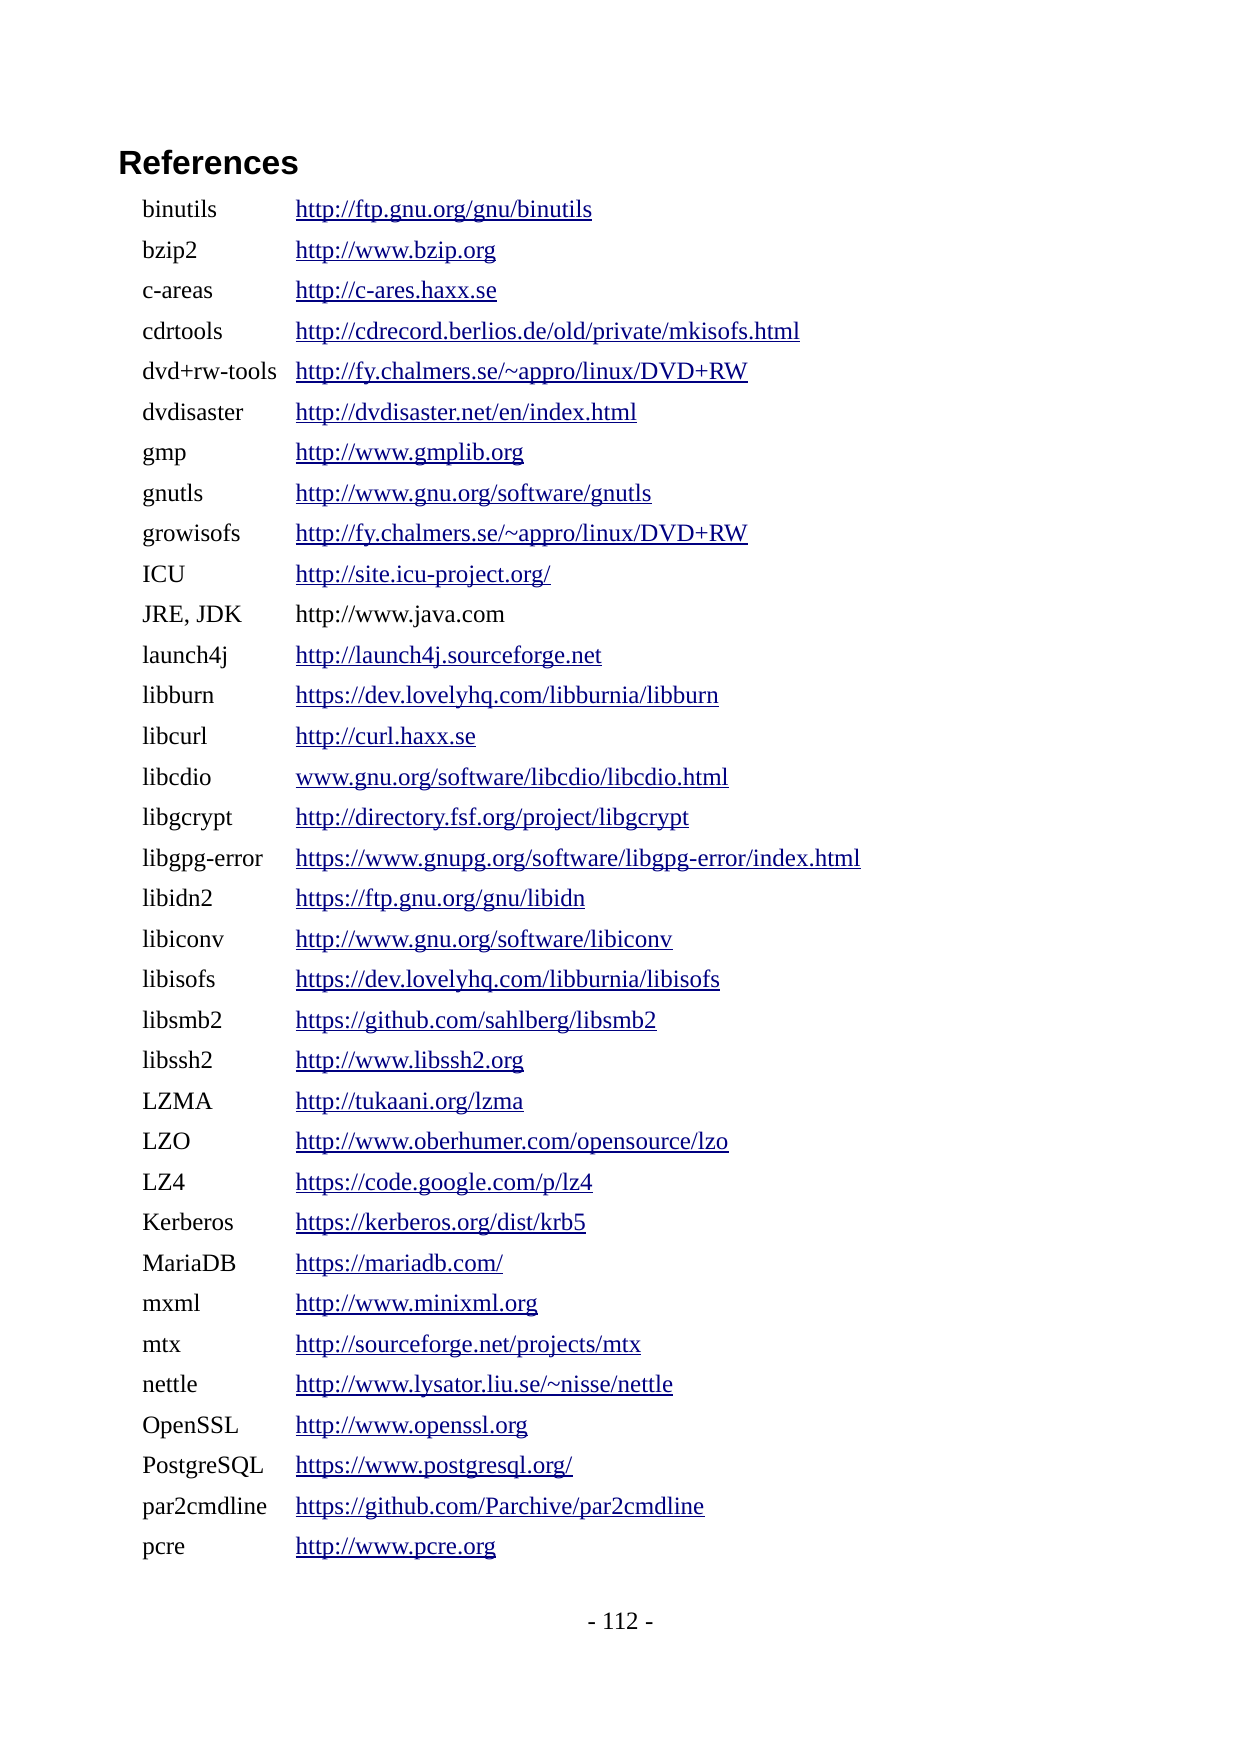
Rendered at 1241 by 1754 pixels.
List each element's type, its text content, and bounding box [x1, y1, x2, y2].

text gmp http://www.gmplib.org [118, 437, 1122, 466]
text mxml http://www.minixml.org [118, 1288, 1122, 1317]
text gnutls http://www.gnu.org/software/gnutls [118, 478, 1122, 507]
text binutils http://ftp.gnu.org/gnu/binutils [118, 194, 1122, 223]
text libsmb2 https://github.com/sahlberg/libsmb2 [118, 1005, 1122, 1033]
text libcurl http://curl.haxx.se [118, 721, 1122, 750]
text libgcrypt http://directory.fsf.org/project/libgcrypt [118, 802, 1122, 831]
text cdrtools http://cdrecord.berlios.de/old/private/mkisofs.html [118, 316, 1122, 344]
text MariaDB https://mariadb.com/ [118, 1248, 1122, 1277]
text ICU http://site.icu-project.org/ [118, 559, 1122, 588]
text growisofs http://fy.chalmers.se/~appro/linux/DVD+RW [118, 518, 1122, 547]
text dvdisaster http://dvdisaster.net/en/index.html [118, 397, 1122, 426]
text mtx http://sourceforge.net/projects/mtx [118, 1329, 1122, 1358]
text libssh2 http://www.libssh2.org [118, 1045, 1122, 1074]
text LZMA http://tukaani.org/lzma [118, 1086, 1122, 1114]
text dvd+rw-tools http://fy.chalmers.se/~appro/linux/DVD+RW [118, 356, 1122, 385]
text PostgreSQL https://www.postgresql.org/ [118, 1450, 1122, 1479]
text bzip2 http://www.bzip.org [118, 235, 1122, 263]
text OpenSSL http://www.openssl.org [118, 1410, 1122, 1439]
text libburn https://dev.lovelyhq.com/libburnia/libburn [118, 681, 1122, 709]
text libisofs https://dev.lovelyhq.com/libburnia/libisofs [118, 964, 1122, 993]
text launch4j http://launch4j.sourceforge.net [118, 640, 1122, 669]
text libgpg-error https://www.gnupg.org/software/libgpg-error/index.html [118, 843, 1122, 871]
text JRE, JDK http://www.java.com [118, 599, 1122, 628]
text nettle http://www.lysator.liu.se/~nisse/nettle [118, 1369, 1122, 1398]
text LZO http://www.oberhumer.com/opensource/lzo [118, 1126, 1122, 1155]
text libcdio www.gnu.org/software/libcdio/libcdio.html [118, 762, 1122, 790]
text pcre http://www.pcre.org [118, 1531, 1122, 1560]
subtitle References [118, 143, 1122, 182]
text par2cmdline https://github.com/Parchive/par2cmdline [118, 1491, 1122, 1520]
text LZ4 https://code.google.com/p/lz4 [118, 1167, 1122, 1196]
text libiconv http://www.gnu.org/software/libiconv [118, 924, 1122, 952]
text libidn2 https://ftp.gnu.org/gnu/libidn [118, 883, 1122, 912]
text c-areas http://c-ares.haxx.se [118, 275, 1122, 304]
text Kerberos https://kerberos.org/dist/krb5 [118, 1207, 1122, 1236]
